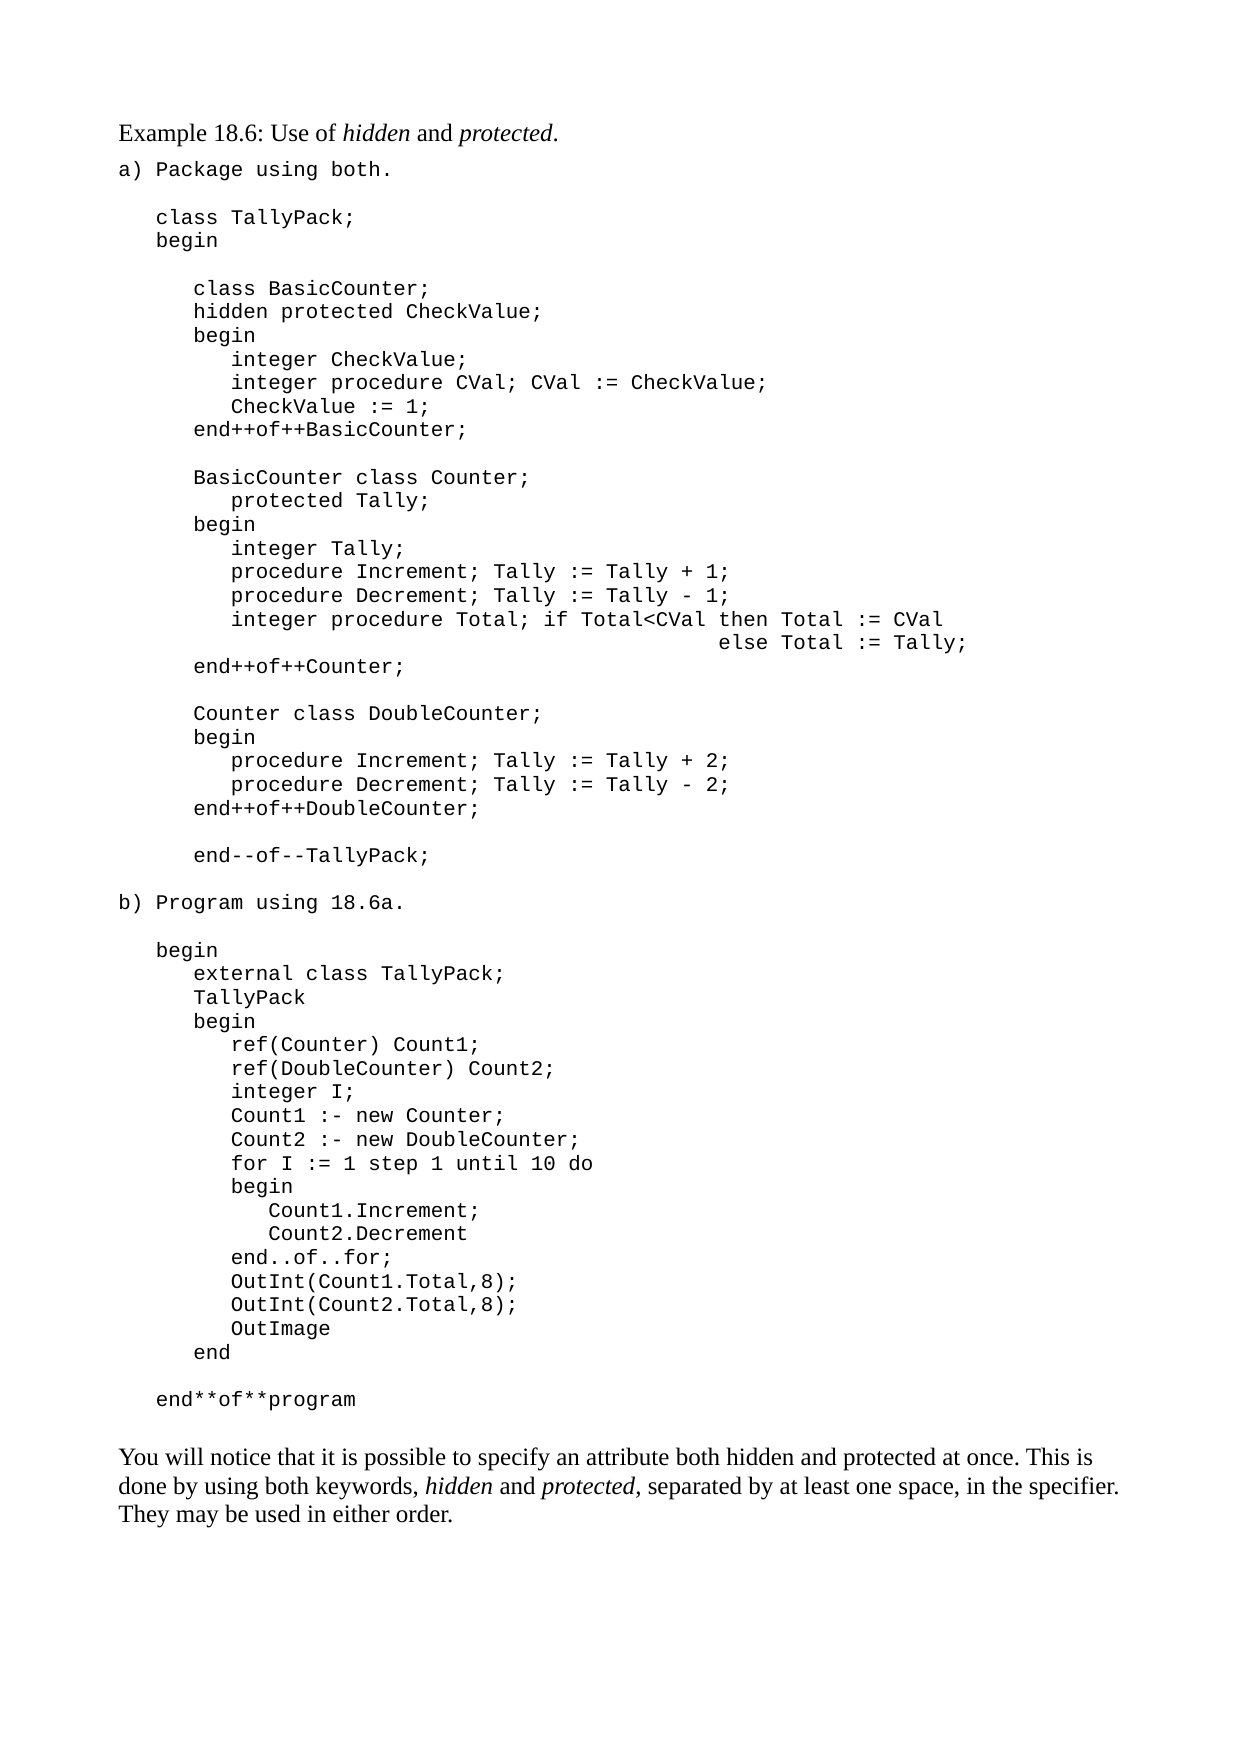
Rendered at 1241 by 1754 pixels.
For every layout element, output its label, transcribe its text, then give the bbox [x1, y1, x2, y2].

text Count1.Increment; [118, 1200, 1122, 1223]
text begin [118, 727, 1122, 751]
text procedure Decrement; Tally := Tally - 2; [118, 774, 1122, 798]
text class TallyPack; [118, 207, 1122, 230]
text Counter class DoubleCounter; [118, 703, 1122, 727]
text end++of++DoubleCounter; [118, 798, 1122, 821]
text integer I; [118, 1082, 1122, 1105]
text OutImage [118, 1318, 1122, 1342]
text integer procedure CVal; CVal := CheckValue; [118, 372, 1122, 396]
text Example 18.6: Use of hidden and protected. [118, 118, 1122, 147]
text end--of--TallyPack; [118, 845, 1122, 869]
text Count1 :- new Counter; [118, 1105, 1122, 1129]
text integer Tally; [118, 538, 1122, 561]
text class BasicCounter; [118, 278, 1122, 301]
text end++of++Counter; [118, 656, 1122, 679]
text external class TallyPack; [118, 963, 1122, 987]
text for I := 1 step 1 until 10 do [118, 1152, 1122, 1176]
text ref(DoubleCounter) Count2; [118, 1058, 1122, 1082]
text end [118, 1342, 1122, 1365]
text end..of..for; [118, 1247, 1122, 1271]
text begin [118, 1176, 1122, 1200]
text b) Program using 18.6a. [118, 892, 1122, 916]
text integer CheckValue; [118, 348, 1122, 372]
text end**of**program [118, 1389, 1122, 1413]
text procedure Increment; Tally := Tally + 1; [118, 561, 1122, 585]
text begin [118, 325, 1122, 348]
text BasicCounter class Counter; [118, 467, 1122, 490]
text begin [118, 1011, 1122, 1034]
text protected Tally; [118, 490, 1122, 514]
text else Total := Tally; [118, 632, 1122, 656]
text begin [118, 514, 1122, 538]
text begin [118, 940, 1122, 963]
text OutInt(Count1.Total,8); [118, 1271, 1122, 1294]
text OutInt(Count2.Total,8); [118, 1294, 1122, 1318]
text ref(Counter) Count1; [118, 1034, 1122, 1058]
text CheckValue := 1; [118, 396, 1122, 419]
text integer procedure Total; if Total<CVal then Total := CVal [118, 609, 1122, 632]
text TallyPack [118, 987, 1122, 1011]
text Count2.Decrement [118, 1223, 1122, 1247]
text end++of++BasicCounter; [118, 419, 1122, 443]
text a) Package using both. [118, 159, 1122, 183]
text Count2 :- new DoubleCounter; [118, 1129, 1122, 1152]
text hidden protected CheckValue; [118, 301, 1122, 325]
text procedure Decrement; Tally := Tally - 1; [118, 585, 1122, 609]
text begin [118, 230, 1122, 254]
text You will notice that it is possible to specify an attribute both hidden and protected at once. This is done by using both keywords, hidden and protected, separated by at least one space, in the specifier. They may be used in either order. [118, 1442, 1122, 1528]
text procedure Increment; Tally := Tally + 2; [118, 751, 1122, 774]
